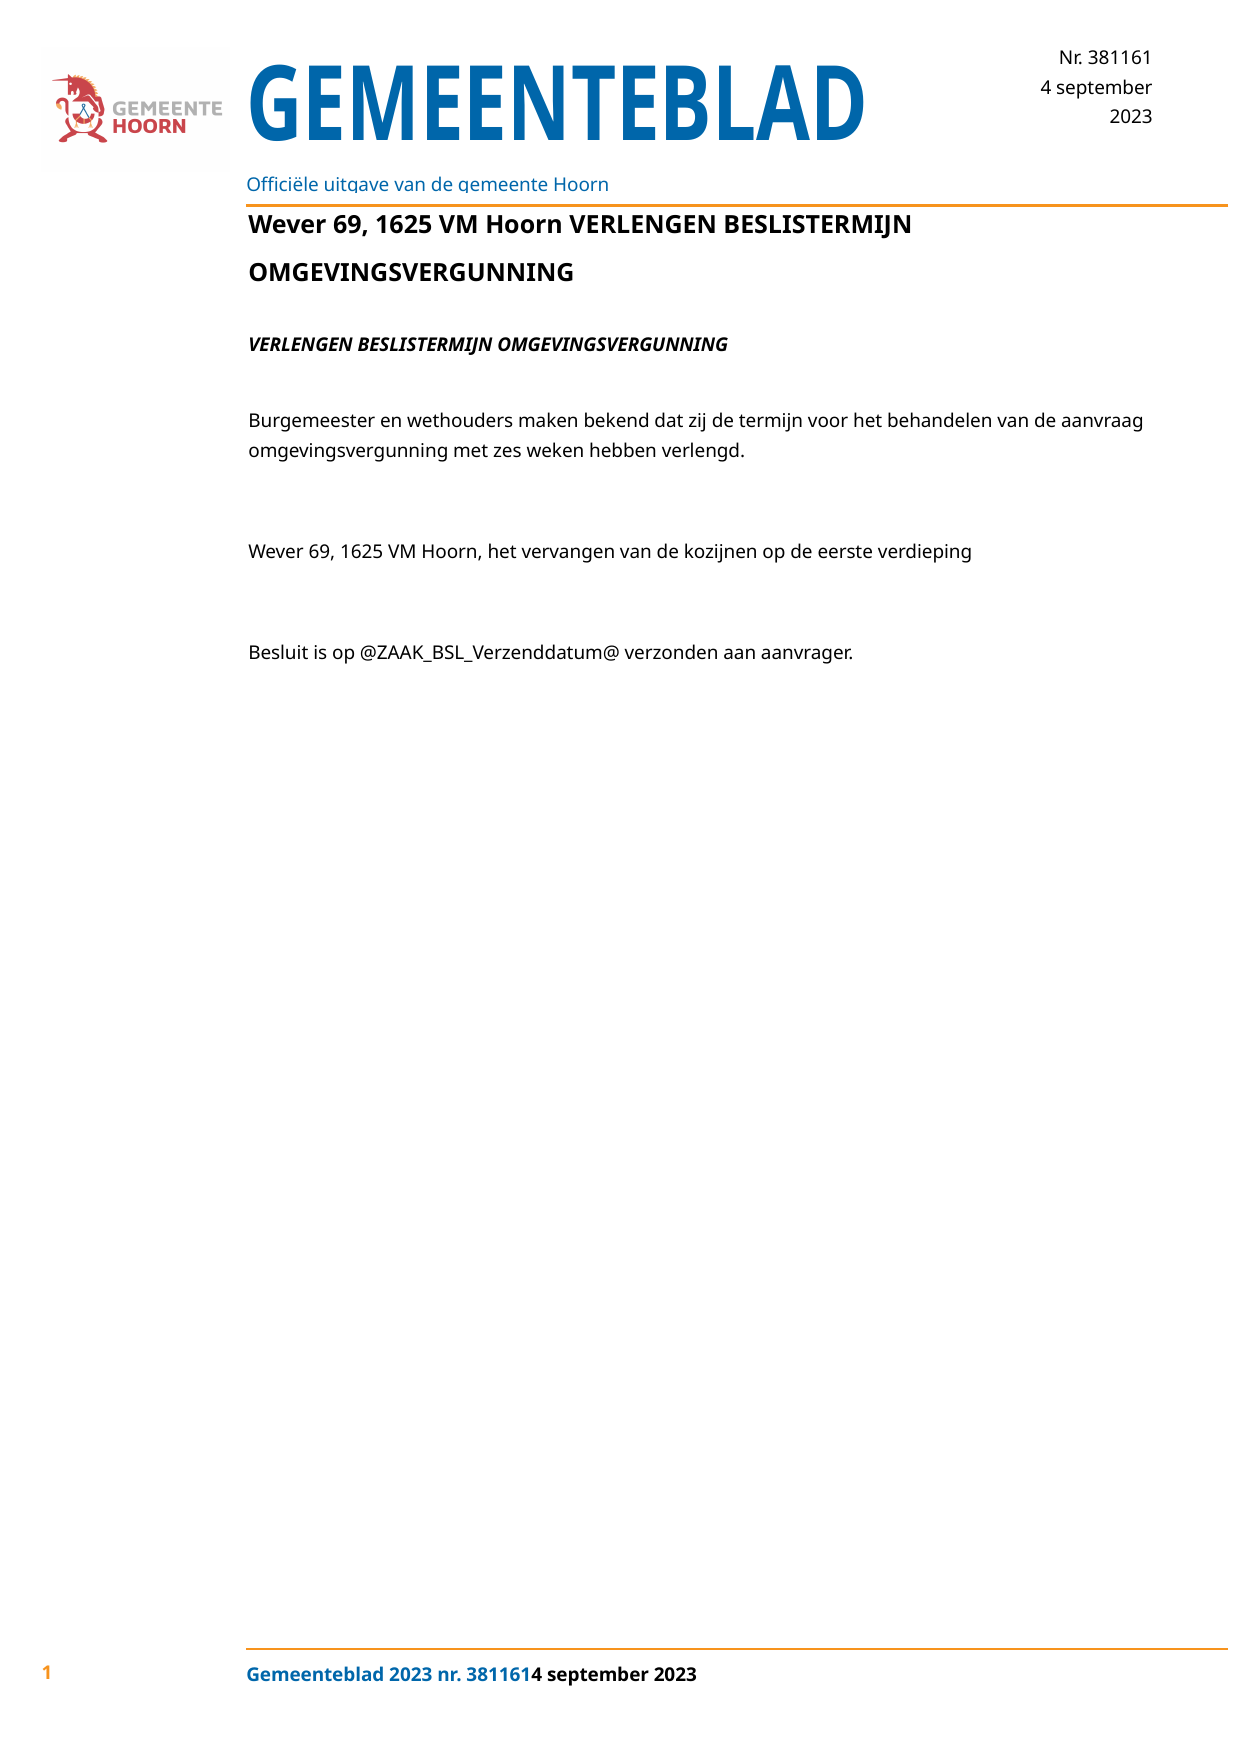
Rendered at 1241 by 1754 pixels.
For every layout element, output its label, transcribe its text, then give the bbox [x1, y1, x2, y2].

text Besluit is op @ZAAK_BSL_Verzenddatum@ verzonden aan aanvrager. [248, 639, 1152, 664]
picture [41, 47, 231, 172]
text Wever 69, 1625 VM Hoorn VERLENGEN BESLISTERMIJN OMGEVINGSVERGUNNING [248, 207, 1152, 288]
text Burgemeester en wethouders maken bekend dat zij de termijn voor het behandelen van de aanvraag omgevingsvergunning met zes weken hebben verlengd. [248, 408, 1152, 463]
text VERLENGEN BESLISTERMIJN OMGEVINGSVERGUNNING [248, 331, 1152, 357]
text Wever 69, 1625 VM Hoorn, het vervangen van de kozijnen op de eerste verdieping [248, 538, 1152, 564]
